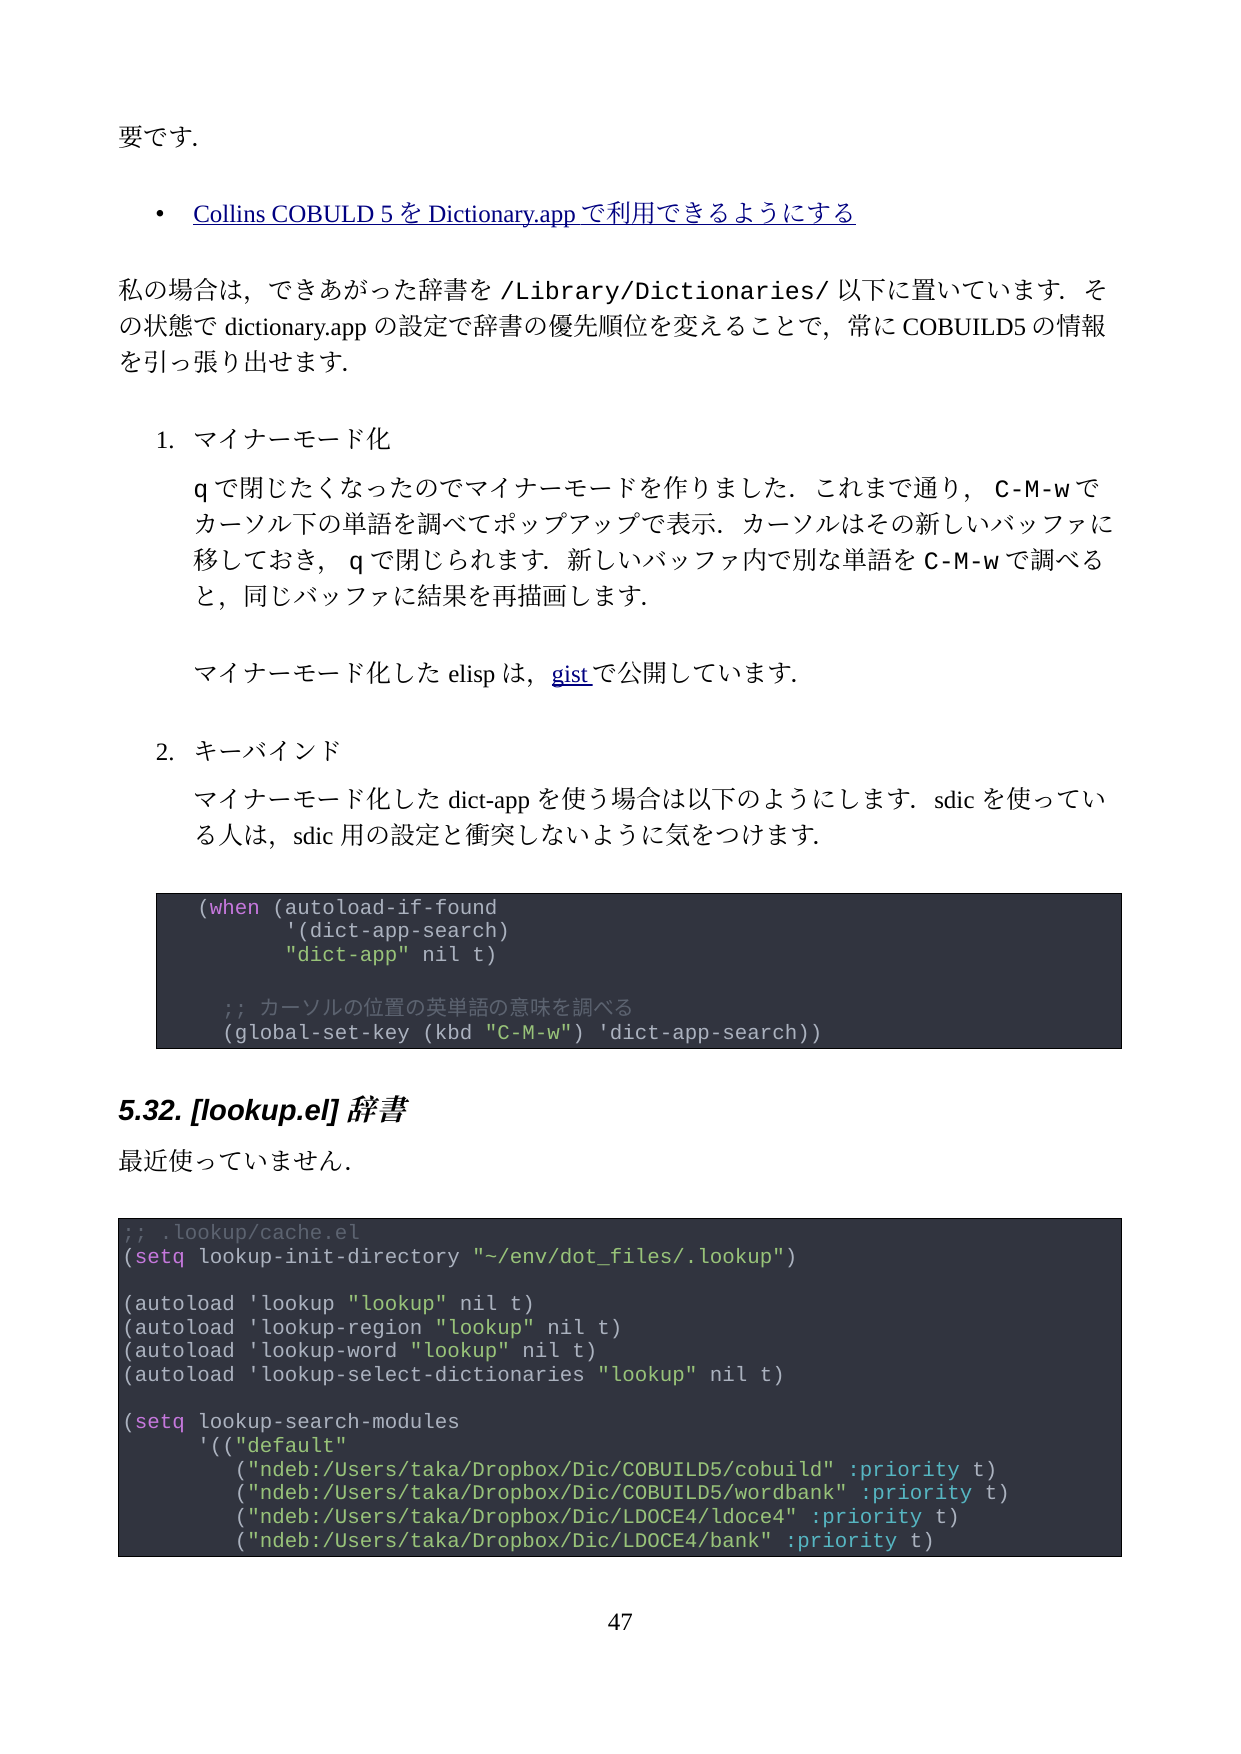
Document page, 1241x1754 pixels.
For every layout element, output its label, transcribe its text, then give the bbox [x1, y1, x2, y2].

list (when (autoload-if-found [157, 894, 1121, 916]
list (global-set-key (kbd "C-M-w") 'dict-app-search)) [157, 1018, 1121, 1048]
text ;; .lookup/cache.el [119, 1219, 1121, 1242]
text 私の場合は，できあがった辞書を /Library/Dictionaries/ 以下に置いています．その状態で dictionary.app の設定で辞書の優先順位を変えることで，常にCOBUILD5の情報を引っ張り出せます． [118, 271, 1122, 407]
text (setq lookup-search-modules [119, 1407, 1121, 1431]
text '(("default" [119, 1431, 1121, 1455]
text 最近使っていません． [118, 1141, 1122, 1206]
text 要です． [118, 118, 1122, 183]
text (autoload 'lookup-word "lookup" nil t) [119, 1337, 1121, 1360]
text (setq lookup-init-directory "~/env/dot_files/.lookup") [119, 1242, 1121, 1266]
text ("ndeb:/Users/taka/Dropbox/Dic/LDOCE4/ldoce4" :priority t) [119, 1502, 1121, 1526]
text ("ndeb:/Users/taka/Dropbox/Dic/COBUILD5/cobuild" :priority t) [119, 1455, 1121, 1478]
list "dict-app" nil t) [157, 940, 1121, 964]
list マイナーモード化した elisp は，gistで公開しています． [156, 654, 1122, 719]
list q で閉じたくなったのでマイナーモードを作りました．これまで通り， C-M-w でカーソル下の単語を調べてポップアップで表示．カーソルはその新しいバッファに移しておき， q で閉じられます．新しいバッファ内で別な単語を C-M-w で調べると，同じバッファに結果を再描画します． [156, 468, 1122, 642]
list マイナーモード化した dict-app を使う場合は以下のようにします．sdic を使っている人は，sdic 用の設定と衝突しないように気をつけます． [156, 780, 1122, 880]
text (autoload 'lookup "lookup" nil t) [119, 1289, 1121, 1313]
subtitle [lookup.el] 辞書 [118, 1087, 1122, 1129]
text (autoload 'lookup-region "lookup" nil t) [119, 1313, 1121, 1337]
list ;; カーソルの位置の英単語の意味を調べる [157, 987, 1121, 1018]
list '(dict-app-search) [157, 916, 1121, 940]
list マイナーモード化 [156, 420, 1122, 456]
list Collins COBULD 5をDictionary.appで利用できるようにする [156, 195, 1122, 258]
text ("ndeb:/Users/taka/Dropbox/Dic/COBUILD5/wordbank" :priority t) [119, 1478, 1121, 1502]
text ("ndeb:/Users/taka/Dropbox/Dic/LDOCE4/bank" :priority t) [119, 1526, 1121, 1556]
list キーバインド [156, 731, 1122, 767]
text (autoload 'lookup-select-dictionaries "lookup" nil t) [119, 1360, 1121, 1384]
